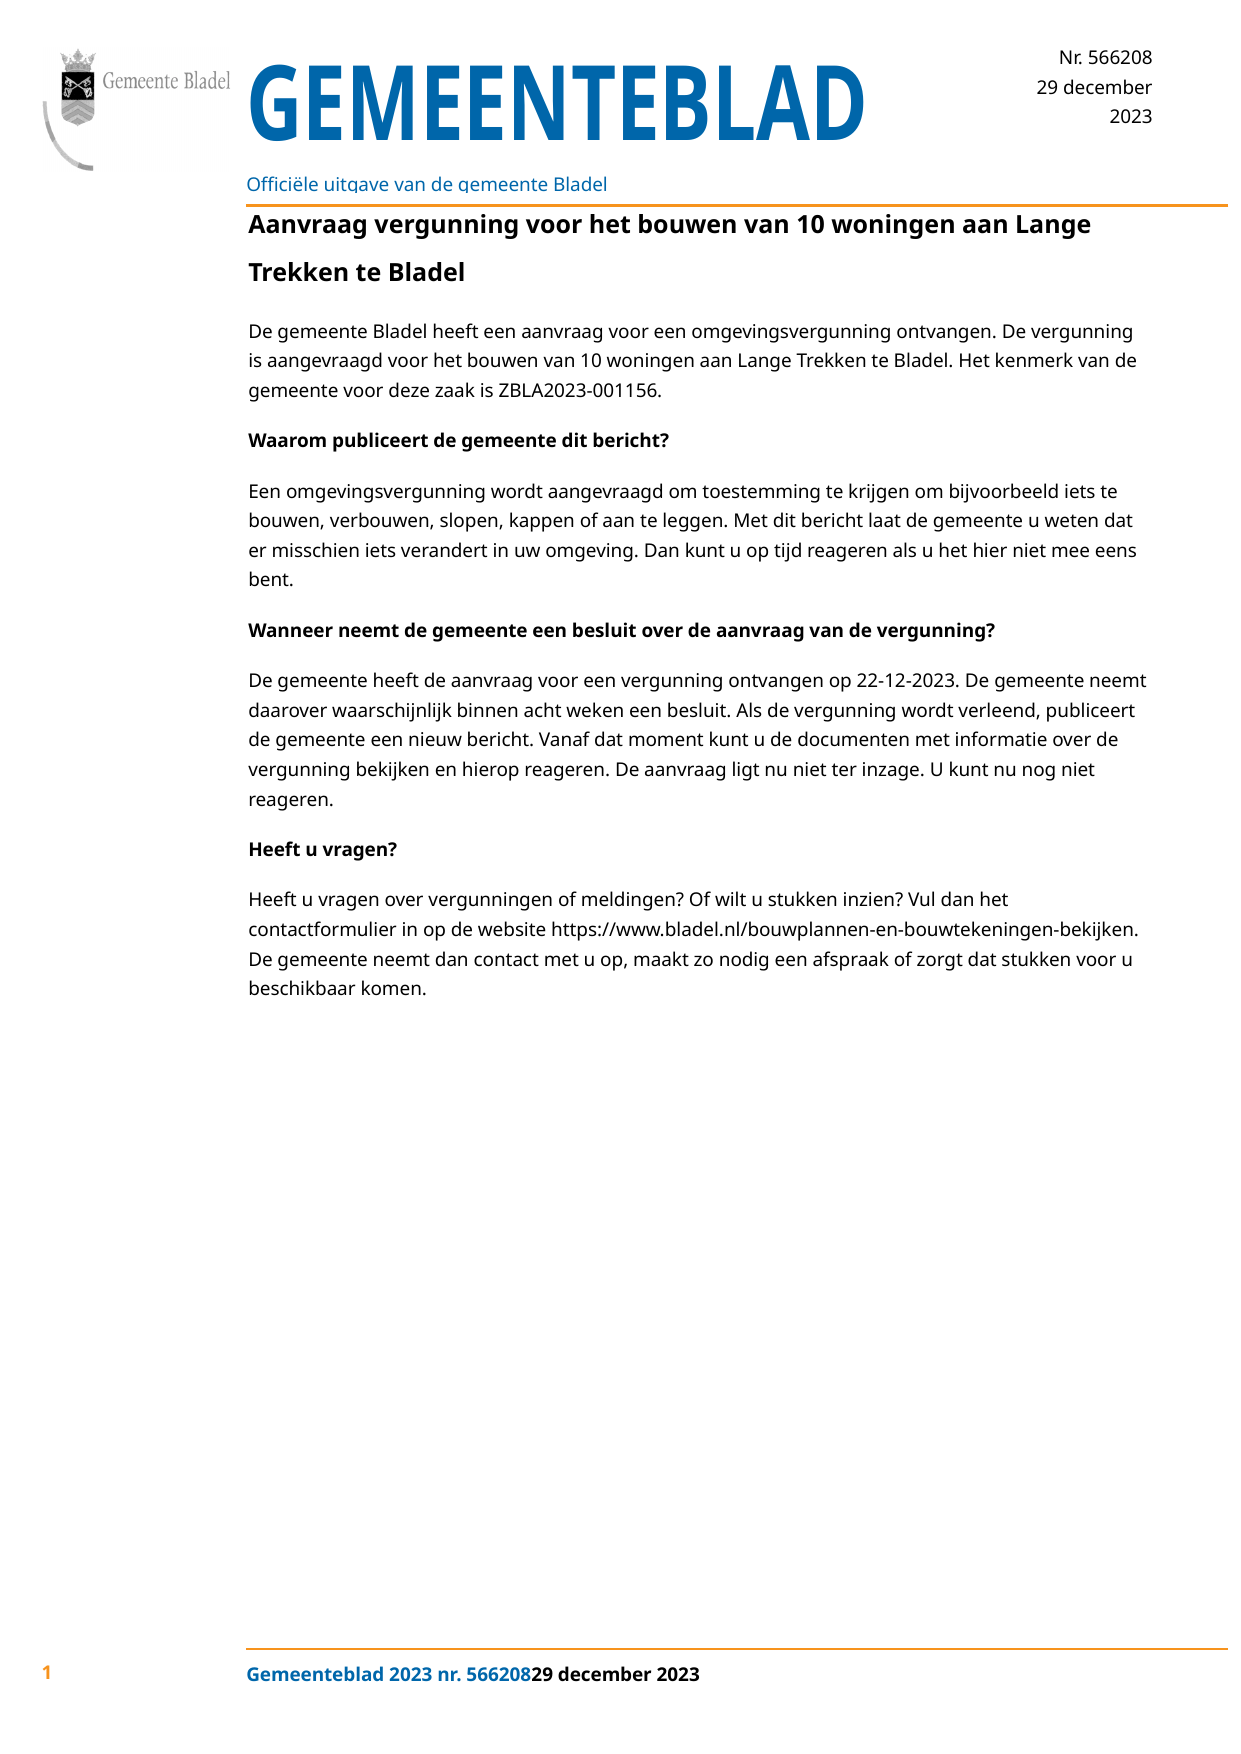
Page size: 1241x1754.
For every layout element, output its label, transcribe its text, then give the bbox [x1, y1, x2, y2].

text De gemeente Bladel heeft een aanvraag voor een omgevingsvergunning ontvangen. De vergunning is aangevraagd voor het bouwen van 10 woningen aan Lange Trekken te Bladel. Het kenmerk van de gemeente voor deze zaak is ZBLA2023-001156. [248, 318, 1152, 403]
text De gemeente heeft de aanvraag voor een vergunning ontvangen op 22-12-2023. De gemeente neemt daarover waarschijnlijk binnen acht weken een besluit. Als de vergunning wordt verleend, publiceert de gemeente een nieuw bericht. Vanaf dat moment kunt u de documenten met informatie over de vergunning bekijken en hierop reageren. De aanvraag ligt nu niet ter inzage. U kunt nu nog niet reageren. [248, 667, 1152, 812]
text Heeft u vragen? [248, 836, 1152, 862]
text Heeft u vragen over vergunningen of meldingen? Of wilt u stukken inzien? Vul dan het contactformulier in op de website https://www.bladel.nl/bouwplannen-en-bouwtekeningen-bekijken. De gemeente neemt dan contact met u op, maakt zo nodig een afspraak of zorgt dat stukken voor u beschikbaar komen. [248, 887, 1152, 1001]
text Aanvraag vergunning voor het bouwen van 10 woningen aan Lange Trekken te Bladel [248, 207, 1152, 288]
text Wanneer neemt de gemeente een besluit over de aanvraag van de vergunning? [248, 617, 1152, 643]
text Een omgevingsvergunning wordt aangevraagd om toestemming te krijgen om bijvoorbeeld iets te bouwen, verbouwen, slopen, kappen of aan te leggen. Met dit bericht laat de gemeente u weten dat er misschien iets verandert in uw omgeving. Dan kunt u op tijd reageren als u het hier niet mee eens bent. [248, 478, 1152, 592]
picture [41, 47, 231, 172]
text Waarom publiceert de gemeente dit bericht? [248, 427, 1152, 453]
